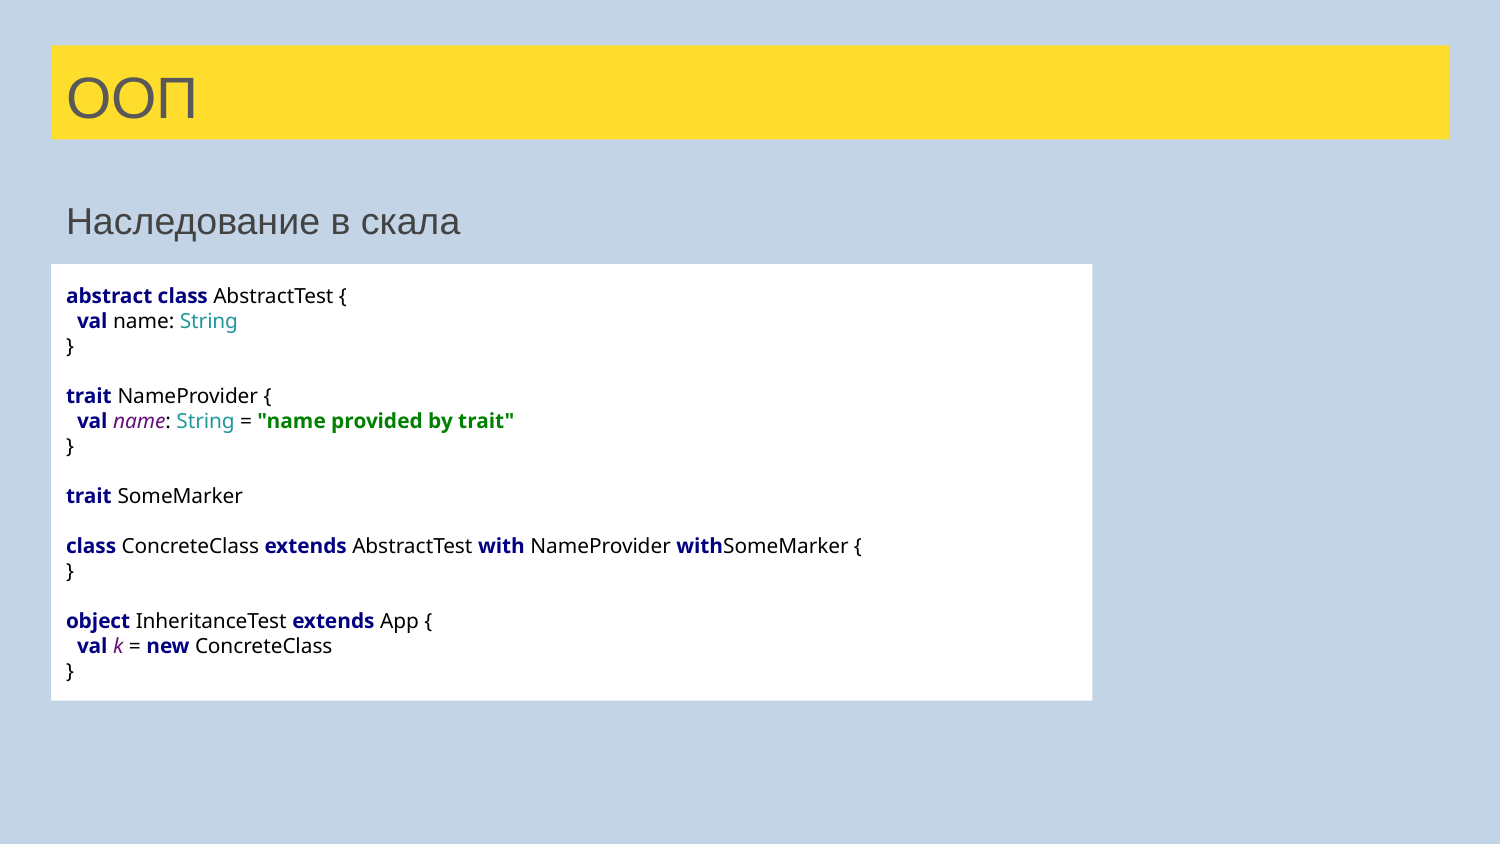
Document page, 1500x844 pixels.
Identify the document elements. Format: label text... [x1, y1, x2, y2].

title ООП [51, 45, 1449, 140]
text_box abstract class AbstractTest { val name: String } trait NameProvider { val name: String = "name provided by trait" } trait SomeMarker class ConcreteClass extends AbstractTest with NameProvider withSomeMarker { } object InheritanceTest extends App { val k = new ConcreteClass } [51, 264, 1093, 701]
text_box Наследование в скала [51, 181, 1449, 261]
